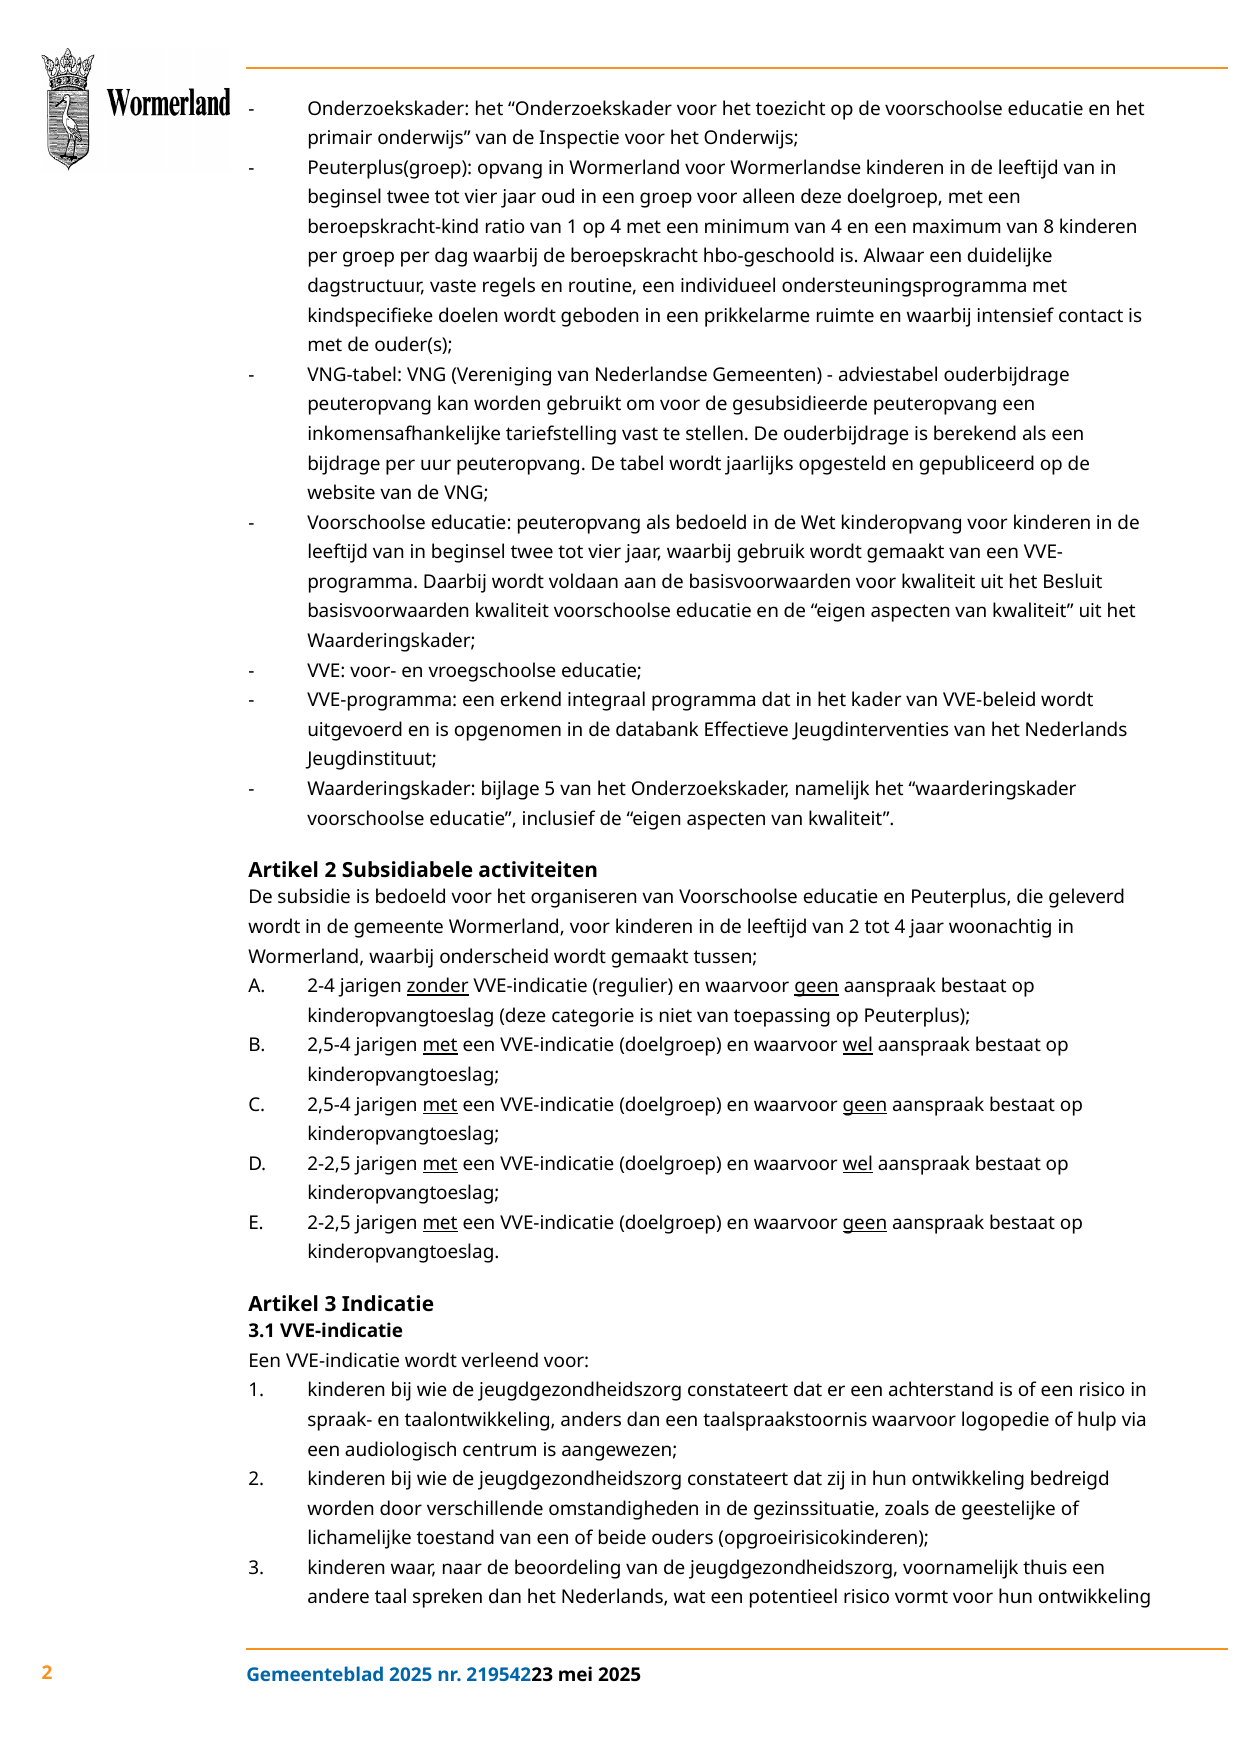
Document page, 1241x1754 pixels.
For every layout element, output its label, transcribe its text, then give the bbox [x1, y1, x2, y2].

list VNG-tabel: VNG (Vereniging van Nederlandse Gemeenten) - adviestabel ouderbijdrage peuteropvang kan worden gebruikt om voor de gesubsidieerde peuteropvang een inkomensafhankelijke tariefstelling vast te stellen. De ouderbijdrage is berekend als een bijdrage per uur peuteropvang. De tabel wordt jaarlijks opgesteld en gepubliceerd op de website van de VNG; [248, 361, 1152, 505]
list 2-2,5 jarigen met een VVE-indicatie (doelgroep) en waarvoor wel aanspraak bestaat op kinderopvangtoeslag; [248, 1150, 1152, 1205]
list 2-4 jarigen zonder VVE-indicatie (regulier) en waarvoor geen aanspraak bestaat op kinderopvangtoeslag (deze categorie is niet van toepassing op Peuterplus); [248, 972, 1152, 1028]
text Artikel 2 Subsidiabele activiteiten [248, 855, 1152, 884]
text 3.1 VVE-indicatie [248, 1317, 1152, 1343]
list 2,5-4 jarigen met een VVE-indicatie (doelgroep) en waarvoor geen aanspraak bestaat op kinderopvangtoeslag; [248, 1091, 1152, 1146]
text De subsidie is bedoeld voor het organiseren van Voorschoolse educatie en Peuterplus, die geleverd wordt in de gemeente Wormerland, voor kinderen in de leeftijd van 2 tot 4 jaar woonachtig in Wormerland, waarbij onderscheid wordt gemaakt tussen; [248, 884, 1152, 968]
list kinderen waar, naar de beoordeling van de jeugdgezondheidszorg, voornamelijk thuis een andere taal spreken dan het Nederlands, wat een potentieel risico vormt voor hun ontwikkeling [248, 1554, 1152, 1609]
list VVE: voor- en vroegschoolse educatie; [248, 657, 1152, 683]
list Voorschoolse educatie: peuteropvang als bedoeld in de Wet kinderopvang voor kinderen in de leeftijd van in beginsel twee tot vier jaar, waarbij gebruik wordt gemaakt van een VVE-programma. Daarbij wordt voldaan aan de basisvoorwaarden voor kwaliteit uit het Besluit basisvoorwaarden kwaliteit voorschoolse educatie en de “eigen aspecten van kwaliteit” uit het Waarderingskader; [248, 509, 1152, 653]
list kinderen bij wie de jeugdgezondheidszorg constateert dat zij in hun ontwikkeling bedreigd worden door verschillende omstandigheden in de gezinssituatie, zoals de geestelijke of lichamelijke toestand van een of beide ouders (opgroeirisicokinderen); [248, 1465, 1152, 1550]
list Peuterplus(groep): opvang in Wormerland voor Wormerlandse kinderen in de leeftijd van in beginsel twee tot vier jaar oud in een groep voor alleen deze doelgroep, met een beroepskracht-kind ratio van 1 op 4 met een minimum van 4 en een maximum van 8 kinderen per groep per dag waarbij de beroepskracht hbo-geschoold is. Alwaar een duidelijke dagstructuur, vaste regels en routine, een individueel ondersteuningsprogramma met kindspecifieke doelen wordt geboden in een prikkelarme ruimte en waarbij intensief contact is met de ouder(s); [248, 154, 1152, 357]
text Artikel 3 Indicatie [248, 1289, 1152, 1317]
list kinderen bij wie de jeugdgezondheidszorg constateert dat er een achterstand is of een risico in spraak- en taalontwikkeling, anders dan een taalspraakstoornis waarvoor logopedie of hulp via een audiologisch centrum is aangewezen; [248, 1377, 1152, 1462]
list 2,5-4 jarigen met een VVE-indicatie (doelgroep) en waarvoor wel aanspraak bestaat op kinderopvangtoeslag; [248, 1032, 1152, 1087]
list Onderzoekskader: het “Onderzoekskader voor het toezicht op de voorschoolse educatie en het primair onderwijs” van de Inspectie voor het Onderwijs; [248, 95, 1152, 150]
list VVE-programma: een erkend integraal programma dat in het kader van VVE-beleid wordt uitgevoerd en is opgenomen in de databank Effectieve Jeugdinterventies van het Nederlands Jeugdinstituut; [248, 686, 1152, 771]
list 2-2,5 jarigen met een VVE-indicatie (doelgroep) en waarvoor geen aanspraak bestaat op kinderopvangtoeslag. [248, 1209, 1152, 1264]
list Waarderingskader: bijlage 5 van het Onderzoekskader, namelijk het “waarderingskader voorschoolse educatie”, inclusief de “eigen aspecten van kwaliteit”. [248, 775, 1152, 831]
text Een VVE-indicatie wordt verleend voor: [248, 1347, 1152, 1373]
picture [41, 47, 231, 172]
